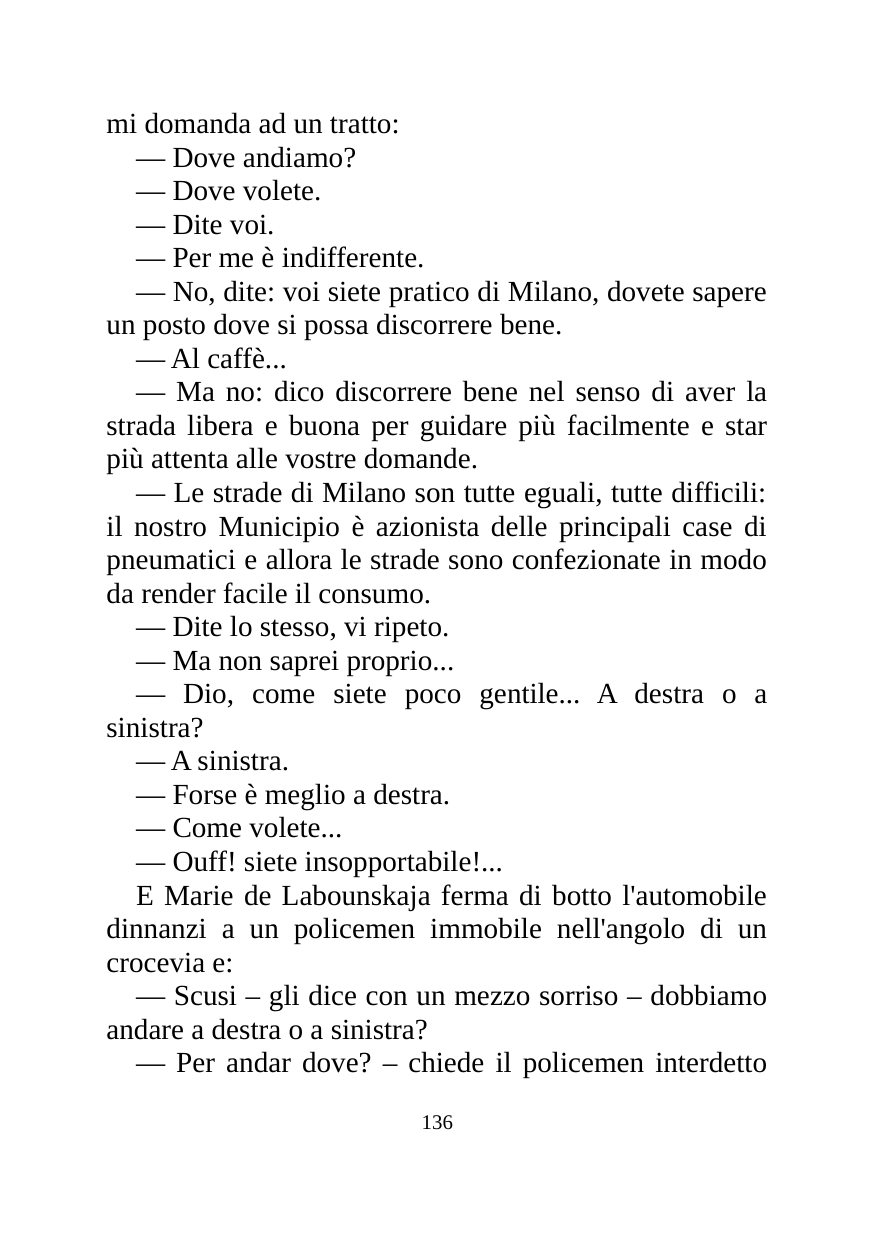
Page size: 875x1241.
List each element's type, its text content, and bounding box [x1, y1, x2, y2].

text — Scusi – gli dice con un mezzo sorriso – dobbiamo andare a destra o a sinistra? [106, 978, 768, 1045]
text E Marie de Labounskaja ferma di botto l'automobile dinnanzi a un policemen immobile nell'angolo di un crocevia e: [106, 878, 768, 978]
text — Dove andiamo? [106, 140, 768, 173]
text — Per andar dove? – chiede il policemen interdetto [106, 1045, 768, 1079]
text — Dove volete. [106, 173, 768, 207]
text — Forse è meglio a destra. [106, 777, 768, 811]
text — A sinistra. [106, 743, 768, 777]
text — Dite lo stesso, vi ripeto. [106, 609, 768, 643]
text — Ma no: dico discorrere bene nel senso di aver la strada libera e buona per guidare più facilmente e star più attenta alle vostre domande. [106, 374, 768, 475]
text — Al caffè... [106, 341, 768, 374]
text — Dio, come siete poco gentile... A destra o a sinistra? [106, 676, 768, 743]
text — Per me è indifferente. [106, 240, 768, 274]
text mi domanda ad un tratto: [106, 106, 768, 140]
text — Ouff! siete insopportabile!... [106, 844, 768, 878]
text — No, dite: voi siete pratico di Milano, dovete sapere un posto dove si possa discorrere bene. [106, 274, 768, 341]
text — Dite voi. [106, 207, 768, 240]
text — Come volete... [106, 811, 768, 844]
text — Le strade di Milano son tutte eguali, tutte difficili: il nostro Municipio è azionista delle principali case di pneumatici e allora le strade sono confezionate in modo da render facile il consumo. [106, 475, 768, 609]
text — Ma non saprei proprio... [106, 643, 768, 676]
